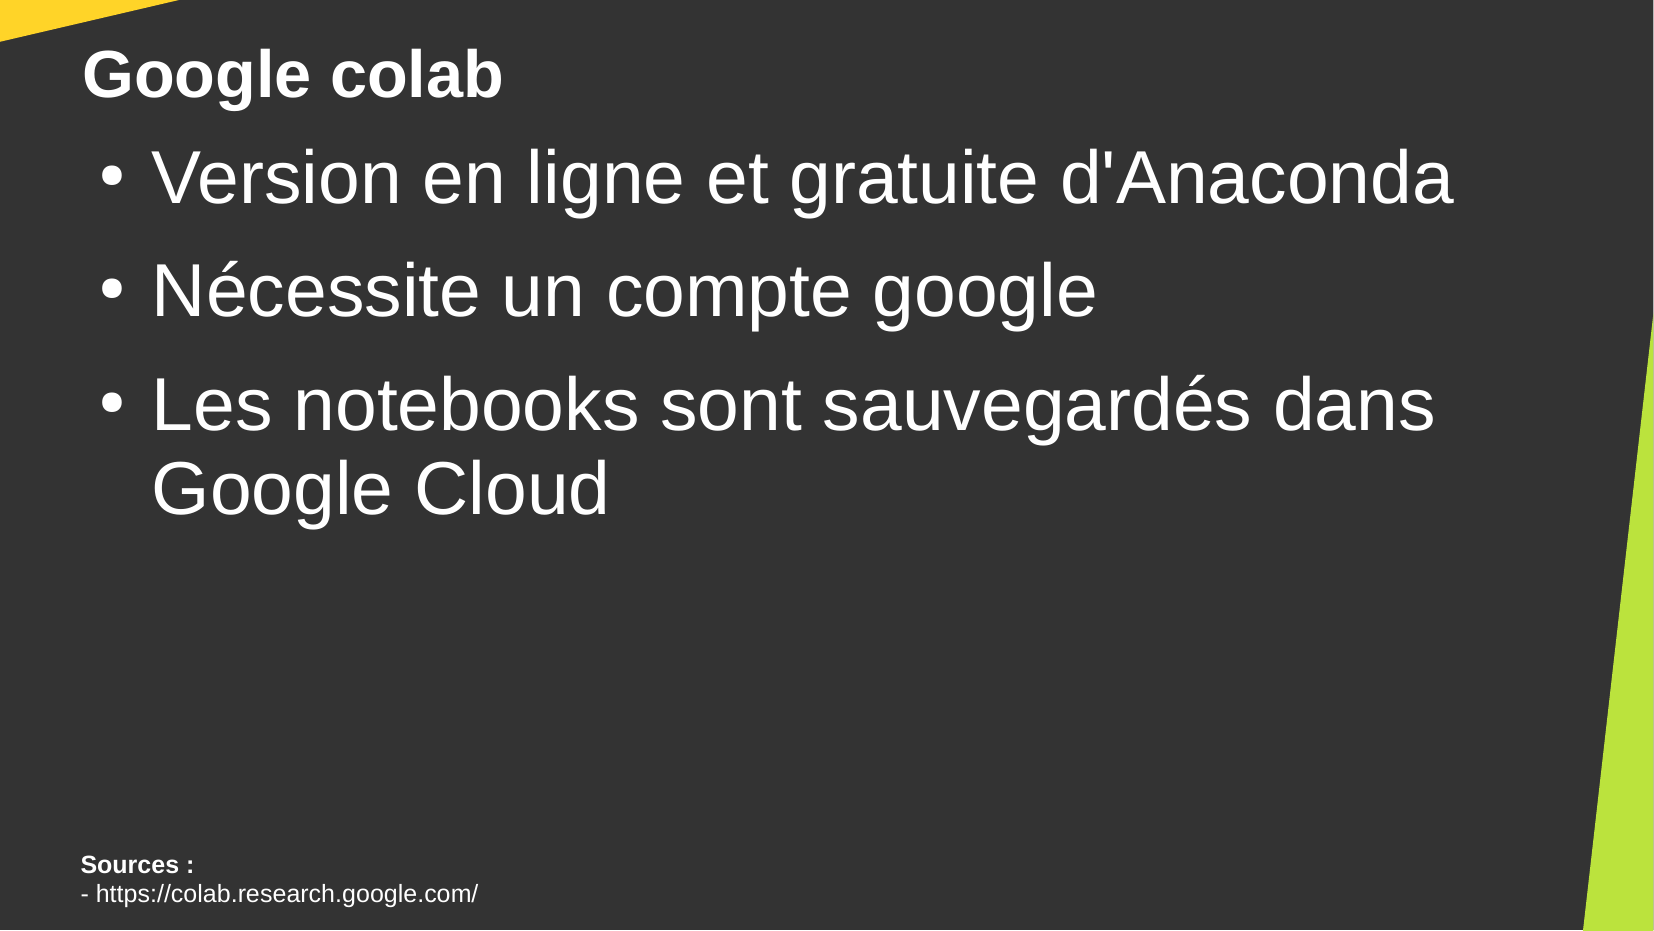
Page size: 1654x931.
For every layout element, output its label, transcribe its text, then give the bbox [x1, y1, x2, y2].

title Google colab [82, 37, 1571, 115]
text_box Sources : - https://colab.research.google.com/ [65, 843, 1483, 915]
text_box [0, 0, 179, 42]
list Version en ligne et gratuite d'Anaconda Nécessite un compte google Les notebooks sont sauvegardés dans Google Cloud [80, 135, 1560, 816]
text_box [1582, 307, 1654, 931]
